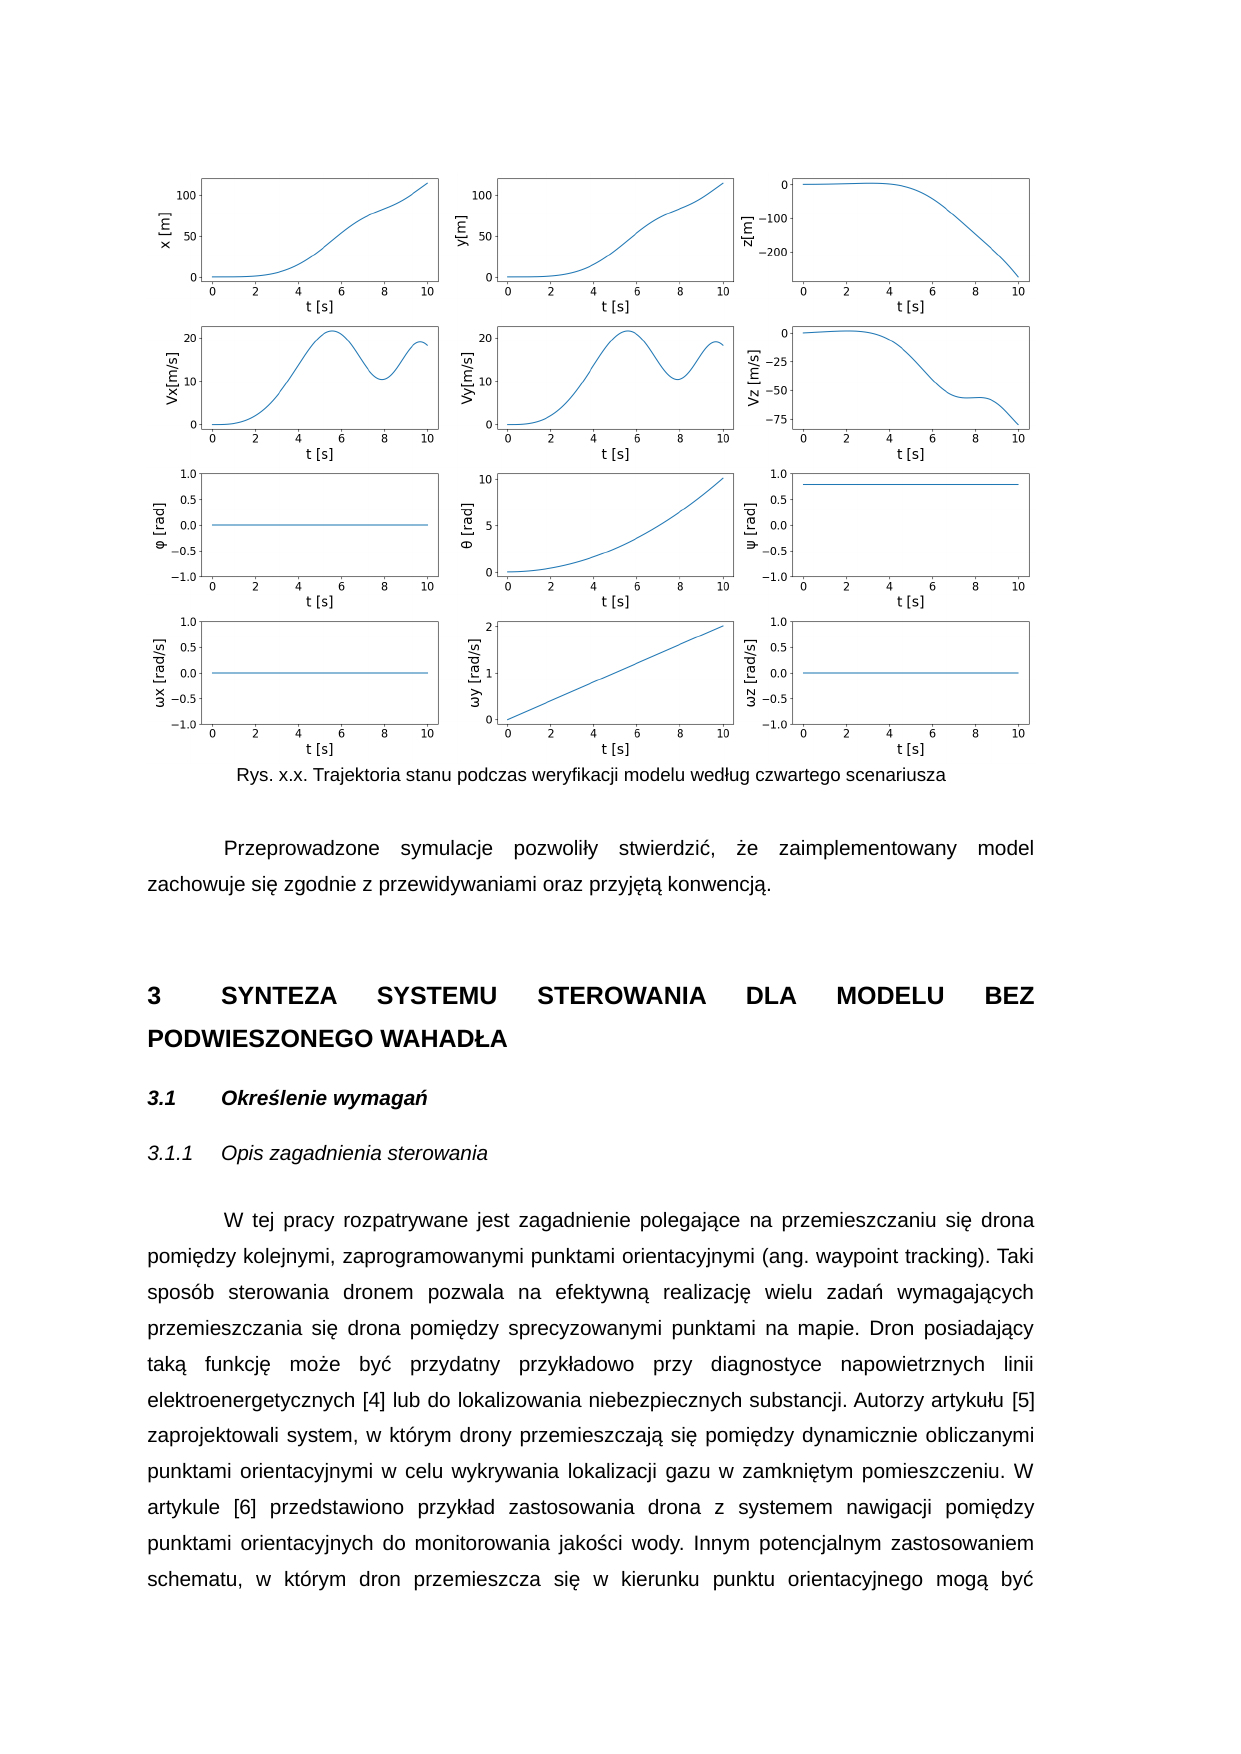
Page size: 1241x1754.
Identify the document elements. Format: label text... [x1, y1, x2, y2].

picture [147, 172, 1035, 764]
text W tej pracy rozpatrywane jest zagadnienie polegające na przemieszczaniu się drona pomiędzy kolejnymi, zaprogramowanymi punktami orientacyjnymi (ang. waypoint tracking). Taki sposób sterowania dronem pozwala na efektywną realizację wielu zadań wymagających przemieszczania się drona pomiędzy sprecyzowanymi punktami na mapie. Dron posiadający taką funkcję może być przydatny przykładowo przy diagnostyce napowietrznych linii elektroenergetycznych [4] lub do lokalizowania niebezpiecznych substancji. Autorzy artykułu [5] zaprojektowali system, w którym drony przemieszczają się pomiędzy dynamicznie obliczanymi punktami orientacyjnymi w celu wykrywania lokalizacji gazu w zamkniętym pomieszczeniu. W artykule [6] przedstawiono przykład zastosowania drona z systemem nawigacji pomiędzy punktami orientacyjnych do monitorowania jakości wody. Innym potencjalnym zastosowaniem schematu, w którym dron przemieszcza się w kierunku punktu orientacyjnego mogą być [147, 1208, 1035, 1591]
text [147, 147, 1035, 172]
subtitle Synteza systemu sterowania dla modelu bez podwieszonego wahadła [147, 981, 1035, 1053]
text Rys. x.x. Trajektoria stanu podczas weryfikacji modelu według czwartego scenariusza [147, 764, 1035, 786]
text Przeprowadzone symulacje pozwoliły stwierdzić, że zaimplementowany model zachowuje się zgodnie z przewidywaniami oraz przyjętą konwencją. [147, 836, 1035, 895]
subtitle Określenie wymagań [147, 1086, 1035, 1110]
subtitle Opis zagadnienia sterowania [147, 1141, 1035, 1164]
